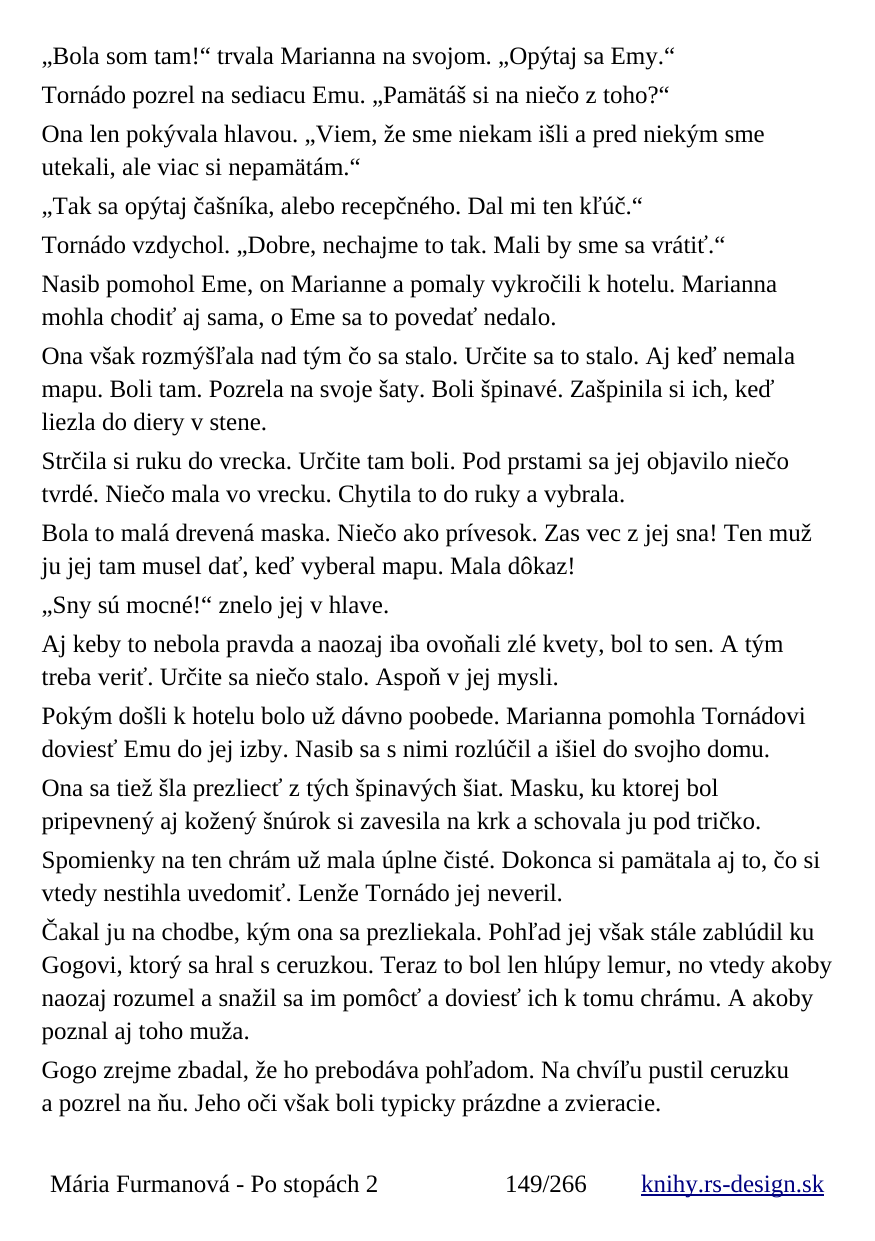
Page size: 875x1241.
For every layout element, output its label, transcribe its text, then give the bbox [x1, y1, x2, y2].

text Gogo zrejme zbadal, že ho prebodáva pohľadom. Na chvíľu pustil ceruzku a pozrel na ňu. Jeho oči však boli typicky prázdne a zvieracie. [41, 1055, 833, 1117]
text Aj keby to nebola pravda a naozaj iba ovoňali zlé kvety, bol to sen. A tým treba veriť. Určite sa niečo stalo. Aspoň v jej mysli. [41, 629, 833, 691]
text Ona sa tiež šla prezliecť z tých špinavých šiat. Masku, ku ktorej bol pripevnený aj kožený šnúrok si zavesila na krk a schovala ju pod tričko. [41, 773, 833, 835]
text Bola to malá drevená maska. Niečo ako prívesok. Zas vec z jej sna! Ten muž ju jej tam musel dať, keď vyberal mapu. Mala dôkaz! [41, 518, 833, 580]
text Spomienky na ten chrám už mala úplne čisté. Dokonca si pamätala aj to, čo si vtedy nestihla uvedomiť. Lenže Tornádo jej neveril. [41, 845, 833, 907]
text Nasib pomohol Eme, on Marianne a pomaly vykročili k hotelu. Marianna mohla chodiť aj sama, o Eme sa to povedať nedalo. [41, 269, 833, 331]
text „Bola som tam!“ trvala Marianna na svojom. „Opýtaj sa Emy.“ [41, 41, 833, 70]
text „Tak sa opýtaj čašníka, alebo recepčného. Dal mi ten kľúč.“ [41, 191, 833, 220]
text Ona však rozmýšľala nad tým čo sa stalo. Určite sa to stalo. Aj keď nemala mapu. Boli tam. Pozrela na svoje šaty. Boli špinavé. Zašpinila si ich, keď liezla do diery v stene. [41, 341, 833, 436]
text Tornádo vzdychol. „Dobre, nechajme to tak. Mali by sme sa vrátiť.“ [41, 230, 833, 259]
text „Sny sú mocné!“ znelo jej v hlave. [41, 590, 833, 619]
text Strčila si ruku do vrecka. Určite tam boli. Pod prstami sa jej objavilo niečo tvrdé. Niečo mala vo vrecku. Chytila to do ruky a vybrala. [41, 446, 833, 508]
text Ona len pokývala hlavou. „Viem, že sme niekam išli a pred niekým sme utekali, ale viac si nepamätám.“ [41, 119, 833, 181]
text Pokým došli k hotelu bolo už dávno poobede. Marianna pomohla Tornádovi doviesť Emu do jej izby. Nasib sa s nimi rozlúčil a išiel do svojho domu. [41, 701, 833, 763]
text Tornádo pozrel na sediacu Emu. „Pamätáš si na niečo z toho?“ [41, 80, 833, 109]
text Čakal ju na chodbe, kým ona sa prezliekala. Pohľad jej však stále zablúdil ku Gogovi, ktorý sa hral s ceruzkou. Teraz to bol len hlúpy lemur, no vtedy akoby naozaj rozumel a snažil sa im pomôcť a doviesť ich k tomu chrámu. A akoby poznal aj toho muža. [41, 917, 833, 1045]
